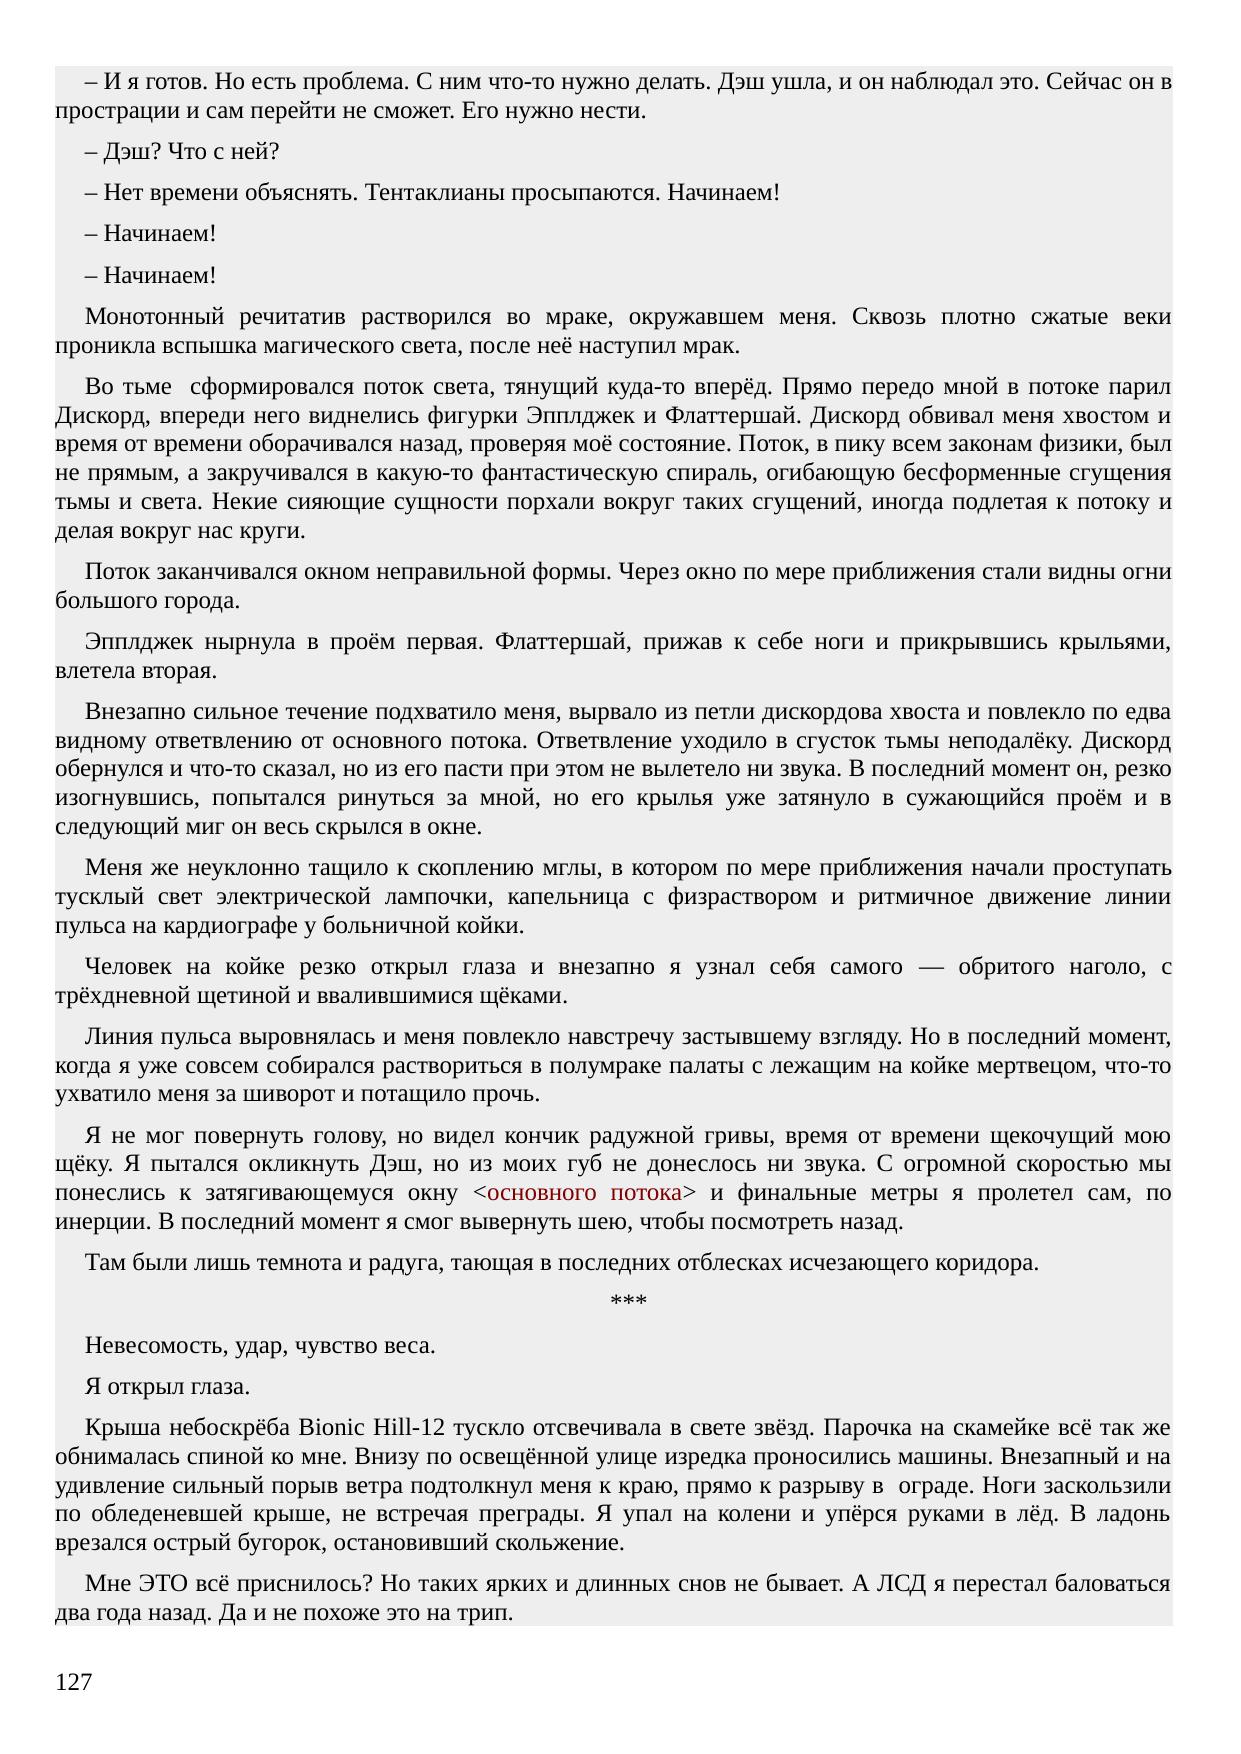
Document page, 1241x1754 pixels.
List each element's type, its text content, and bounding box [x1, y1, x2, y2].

text Линия пульса выровнялась и меня повлекло навстречу застывшему взгляду. Но в последний момент, когда я уже совсем собирался раствориться в полумраке палаты с лежащим на койке мертвецом, что-то ухватило меня за шиворот и потащило прочь. [55, 1021, 1173, 1107]
text Меня же неуклонно тащило к скоплению мглы, в котором по мере приближения начали проступать тусклый свет электрической лампочки, капельница с физраствором и ритмичное движение линии пульса на кардиографе у больничной койки. [55, 852, 1173, 938]
text Крыша небоскрёба Bionic Hill-12 тускло отсвечивала в свете звёзд. Парочка на скамейке всё так же обнималась спиной ко мне. Внизу по освещённой улице изредка проносились машины. Внезапный и на удивление сильный порыв ветра подтолкнул меня к краю, прямо к разрыву в ограде. Ноги заскользили по обледеневшей крыше, не встречая преграды. Я упал на колени и упёрся руками в лёд. В ладонь врезался острый бугорок, остановивший скольжение. [55, 1412, 1173, 1556]
text Человек на койке резко открыл глаза и внезапно я узнал себя самого — обритого наголо, с трёхдневной щетиной и ввалившимися щёками. [55, 951, 1173, 1008]
text Невесомость, удар, чувство веса. [55, 1330, 1173, 1358]
text Поток заканчивался окном неправильной формы. Через окно по мере приближения стали видны огни большого города. [55, 556, 1173, 613]
text Внезапно сильное течение подхватило меня, вырвало из петли дискордова хвоста и повлекло по едва видному ответвлению от основного потока. Ответвление уходило в сгусток тьмы неподалёку. Дискорд обернулся и что-то сказал, но из его пасти при этом не вылетело ни звука. В последний момент он, резко изогнувшись, попытался ринуться за мной, но его крылья уже затянуло в сужающийся проём и в следующий миг он весь скрылся в окне. [55, 696, 1173, 840]
text – И я готов. Но есть проблема. С ним что-то нужно делать. Дэш ушла, и он наблюдал это. Сейчас он в прострации и сам перейти не сможет. Его нужно нести. [55, 66, 1173, 123]
text Монотонный речитатив растворился во мраке, окружавшем меня. Сквозь плотно сжатые веки проникла вспышка магического света, после неё наступил мрак. [55, 301, 1173, 358]
text Я не мог повернуть голову, но видел кончик радужной гривы, время от времени щекочущий мою щёку. Я пытался окликнуть Дэш, но из моих губ не донеслось ни звука. С огромной скоростью мы понеслись к затягивающемуся окну <основного потока> и финальные метры я пролетел сам, по инерции. В последний момент я смог вывернуть шею, чтобы посмотреть назад. [55, 1120, 1173, 1235]
text *** [55, 1288, 1173, 1317]
text Мне ЭТО всё приснилось? Но таких ярких и длинных снов не бывает. А ЛСД я перестал баловаться два года назад. Да и не похоже это на трип. [55, 1568, 1173, 1626]
text – Дэш? Что с ней? [55, 136, 1173, 165]
text Во тьме сформировался поток света, тянущий куда-то вперёд. Прямо передо мной в потоке парил Дискорд, впереди него виднелись фигурки Эпплджек и Флаттершай. Дискорд обвивал меня хвостом и время от времени оборачивался назад, проверяя моё состояние. Поток, в пику всем законам физики, был не прямым, а закручивался в какую-то фантастическую спираль, огибающую бесформенные сгущения тьмы и света. Некие сияющие сущности порхали вокруг таких сгущений, иногда подлетая к потоку и делая вокруг нас круги. [55, 371, 1173, 543]
text Эпплджек нырнула в проём первая. Флаттершай, прижав к себе ноги и прикрывшись крыльями, влетела вторая. [55, 626, 1173, 683]
text Я открыл глаза. [55, 1371, 1173, 1400]
text – Начинаем! [55, 260, 1173, 288]
text Там были лишь темнота и радуга, тающая в последних отблесках исчезающего коридора. [55, 1247, 1173, 1276]
text – Начинаем! [55, 218, 1173, 247]
text – Нет времени объяснять. Тентаклианы просыпаются. Начинаем! [55, 177, 1173, 206]
